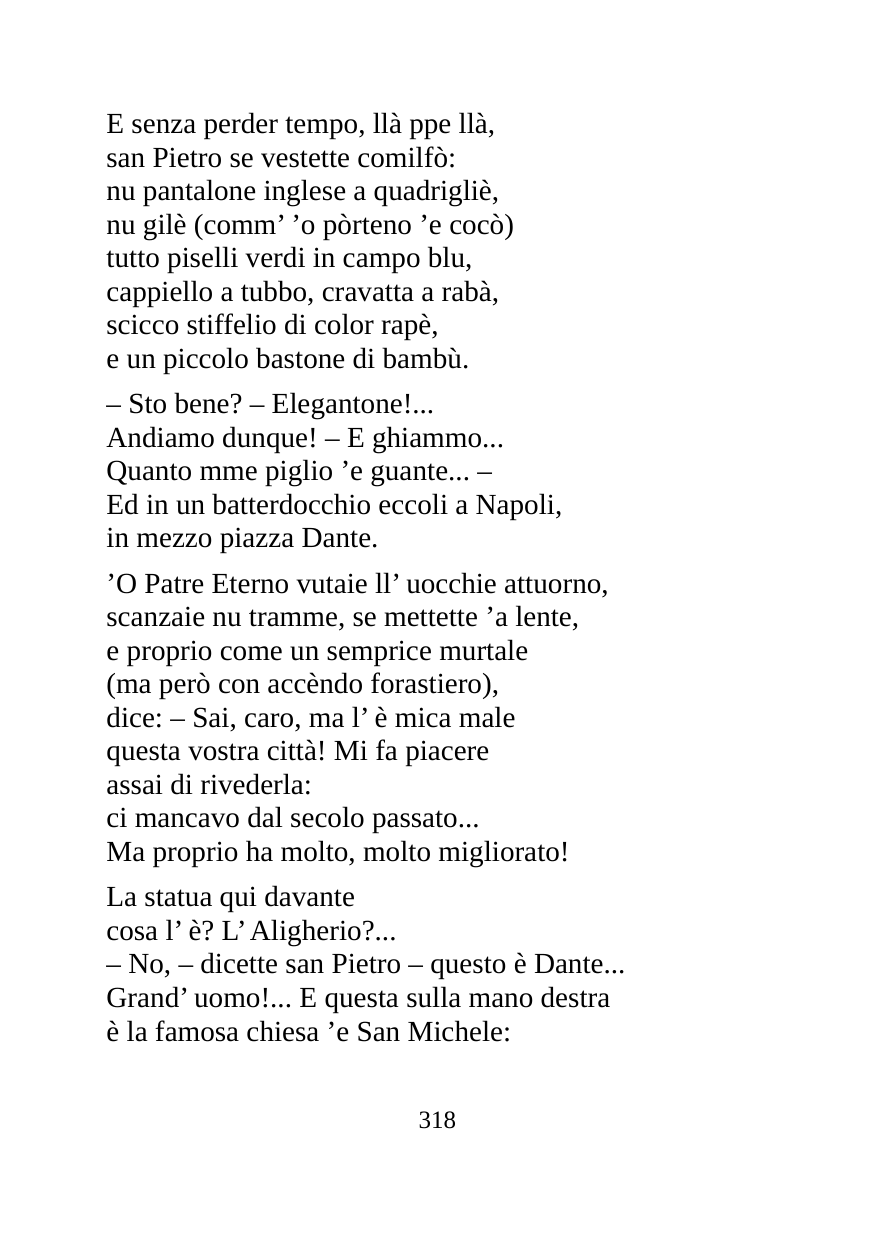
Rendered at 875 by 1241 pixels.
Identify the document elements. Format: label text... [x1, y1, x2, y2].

text Andiamo dunque! – E ghiammo... [106, 420, 768, 453]
text scicco stiffelio di color rapè, [106, 307, 768, 341]
text Ed in un batterdocchio eccoli a Napoli, [106, 487, 768, 521]
text e proprio come un semprice murtale [106, 633, 768, 666]
text nu gilè (comm’ ’o pòrteno ’e cocò) [106, 207, 768, 240]
text tutto piselli verdi in campo blu, [106, 240, 768, 274]
text san Pietro se vestette comilfò: [106, 140, 768, 173]
text assai di rivederla: [106, 767, 768, 801]
text e un piccolo bastone di bambù. [106, 341, 768, 374]
text scanzaie nu tramme, se mettette ’a lente, [106, 599, 768, 633]
text dice: – Sai, caro, ma l’ è mica male [106, 700, 768, 733]
text questa vostra città! Mi fa piacere [106, 733, 768, 767]
text ’O Patre Eterno vutaie ll’ uocchie attuorno, [106, 566, 768, 599]
text in mezzo piazza Dante. [106, 521, 768, 554]
text nu pantalone inglese a quadrigliè, [106, 173, 768, 207]
text Quanto mme piglio ’e guante... – [106, 453, 768, 487]
text (ma però con accèndo forastiero), [106, 666, 768, 700]
text – Sto bene? – Elegantone!... [106, 386, 768, 420]
text cappiello a tubbo, cravatta a rabà, [106, 274, 768, 307]
text E senza perder tempo, llà ppe llà, [106, 106, 768, 140]
text La statua qui davante [106, 879, 768, 913]
text cosa l’ è? L’ Aligherio?... [106, 913, 768, 947]
text Grand’ uomo!... E questa sulla mano destra [106, 980, 768, 1014]
text Ma proprio ha molto, molto migliorato! [106, 834, 768, 868]
text – No, – dicette san Pietro – questo è Dante... [106, 947, 768, 980]
text è la famosa chiesa ’e San Michele: [106, 1014, 768, 1047]
text ci mancavo dal secolo passato... [106, 801, 768, 834]
